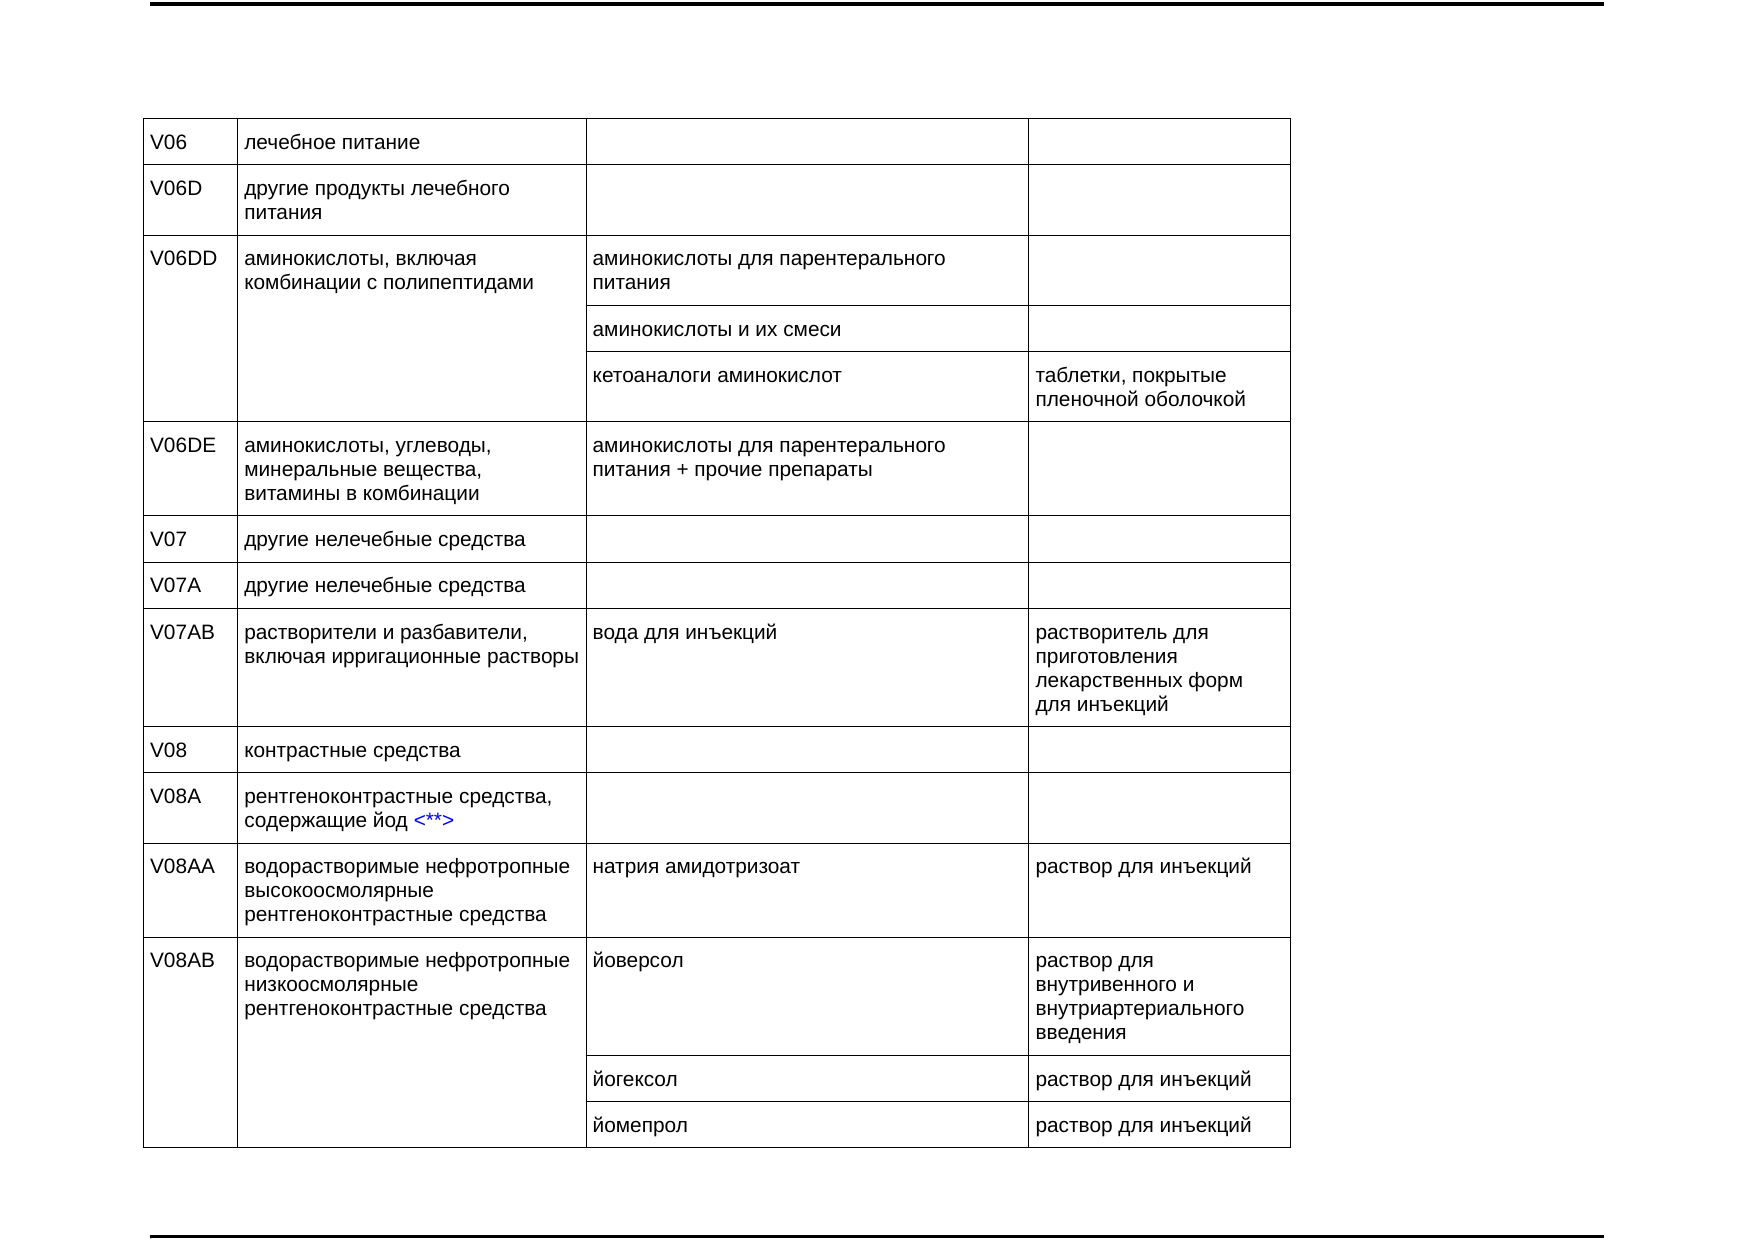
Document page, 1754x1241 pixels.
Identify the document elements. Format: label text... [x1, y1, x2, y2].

table_cell другие нелечебные средства [238, 563, 586, 608]
table_cell V08 [144, 727, 237, 772]
table_cell V07AB [144, 609, 237, 726]
table_cell [1029, 727, 1290, 772]
table_cell раствор для инъекций [1029, 844, 1290, 937]
table_cell рентгеноконтрастные средства, содержащие йод <**> [238, 773, 586, 842]
table_cell йогексол [587, 1056, 1028, 1101]
table_cell другие нелечебные средства [238, 516, 586, 562]
table_cell [1029, 773, 1290, 842]
table_cell раствор для внутривенного и внутриартериального введения [1029, 938, 1290, 1055]
table_cell [587, 727, 1028, 772]
table_cell [587, 563, 1028, 608]
table_cell натрия амидотризоат [587, 844, 1028, 937]
table_cell [587, 773, 1028, 842]
table_cell йомепрол [587, 1102, 1028, 1147]
table_cell раствор для инъекций [1029, 1102, 1290, 1147]
table_cell [1029, 165, 1290, 234]
table_cell аминокислоты и их смеси [587, 306, 1028, 351]
table_cell [587, 165, 1028, 234]
table_cell V06 [144, 119, 237, 164]
table_cell V07 [144, 516, 237, 562]
table_cell аминокислоты для парентерального питания + прочие препараты [587, 422, 1028, 515]
table_cell водорастворимые нефротропные высокоосмолярные рентгеноконтрастные средства [238, 844, 586, 937]
table_cell аминокислоты для парентерального питания [587, 236, 1028, 305]
table_cell вода для инъекций [587, 609, 1028, 726]
table_cell контрастные средства [238, 727, 586, 772]
table_cell V07A [144, 563, 237, 608]
table_cell йоверсол [587, 938, 1028, 1055]
table_cell V08AA [144, 844, 237, 937]
table_cell V06DE [144, 422, 237, 515]
table_cell [1029, 236, 1290, 305]
table_cell другие продукты лечебного питания [238, 165, 586, 234]
table_cell V08AB [144, 938, 237, 1147]
table_cell лечебное питание [238, 119, 586, 164]
table_cell [1029, 422, 1290, 515]
table_cell [1029, 516, 1290, 562]
table_cell раствор для инъекций [1029, 1056, 1290, 1101]
table_cell [587, 119, 1028, 164]
table_cell кетоаналоги аминокислот [587, 352, 1028, 421]
table_cell [1029, 563, 1290, 608]
table_cell V08A [144, 773, 237, 842]
table_cell V06DD [144, 236, 237, 421]
table_cell аминокислоты, включая комбинации с полипептидами [238, 236, 586, 421]
table_cell [587, 516, 1028, 562]
table_cell таблетки, покрытые пленочной оболочкой [1029, 352, 1290, 421]
table_cell V06D [144, 165, 237, 234]
table_cell водорастворимые нефротропные низкоосмолярные рентгеноконтрастные средства [238, 938, 586, 1147]
table_cell аминокислоты, углеводы, минеральные вещества, витамины в комбинации [238, 422, 586, 515]
table_cell [1029, 306, 1290, 351]
table_cell растворитель для приготовления лекарственных форм для инъекций [1029, 609, 1290, 726]
table_cell [1029, 119, 1290, 164]
table_cell растворители и разбавители, включая ирригационные растворы [238, 609, 586, 726]
